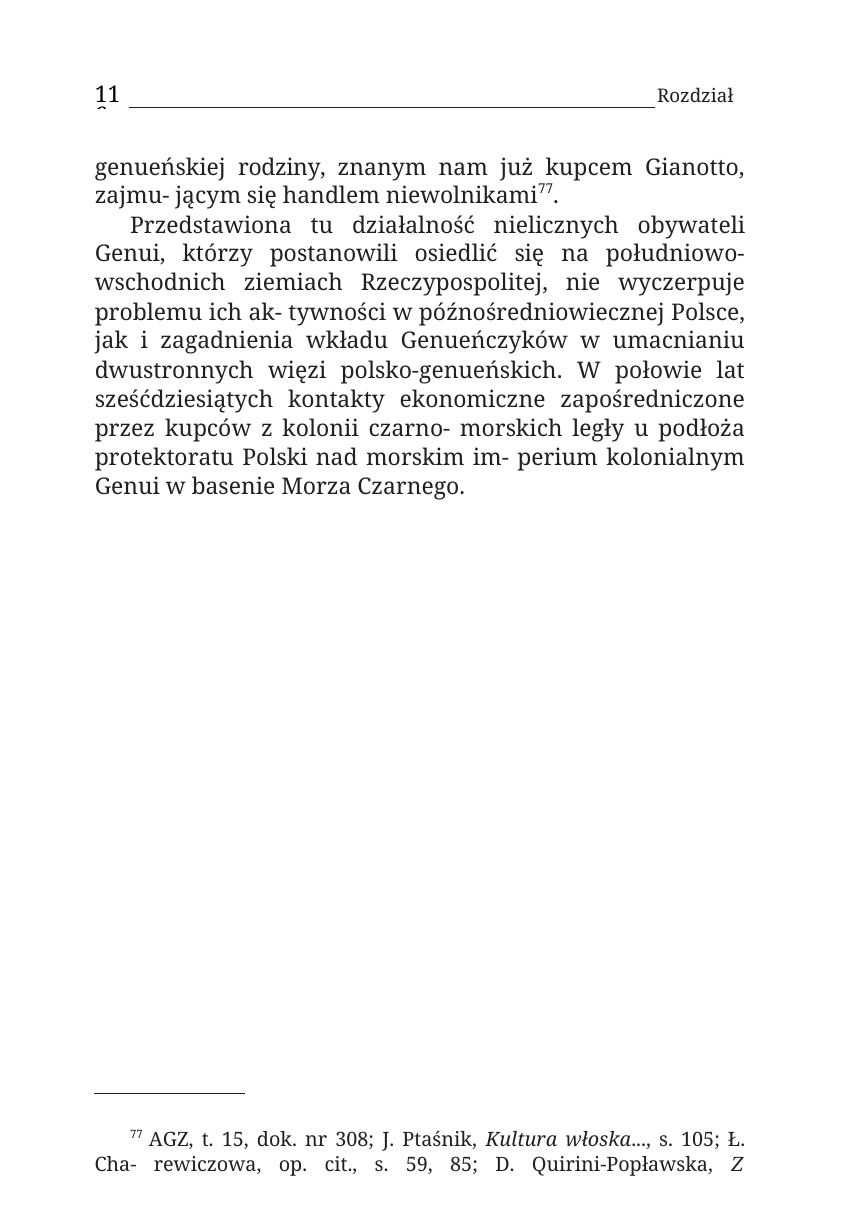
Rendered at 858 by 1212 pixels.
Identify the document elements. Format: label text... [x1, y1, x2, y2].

text genueńskiej rodziny, znanym nam już kupcem Gianotto, zajmu- jącym się handlem niewolnikami77. [94, 152, 745, 210]
text 77 AGZ, t. 15, dok. nr 308; J. Ptaśnik, Kultura włoska..., s. 105; Ł. Cha- rewiczowa, op. cit., s. 59, 85; D. Quirini-Popławska, Z [94, 1127, 745, 1177]
text Przedstawiona tu działalność nielicznych obywateli Genui, którzy postanowili osiedlić się na południowo-wschodnich ziemiach Rzeczypospolitej, nie wyczerpuje problemu ich ak- tywności w późnośredniowiecznej Polsce, jak i zagadnienia wkładu Genueńczyków w umacnianiu dwustronnych więzi polsko-genueńskich. W połowie lat sześćdziesiątych kontakty ekonomiczne zapośredniczone przez kupców z kolonii czarno- morskich legły u podłoża protektoratu Polski nad morskim im- perium kolonialnym Genui w basenie Morza Czarnego. [94, 210, 745, 501]
